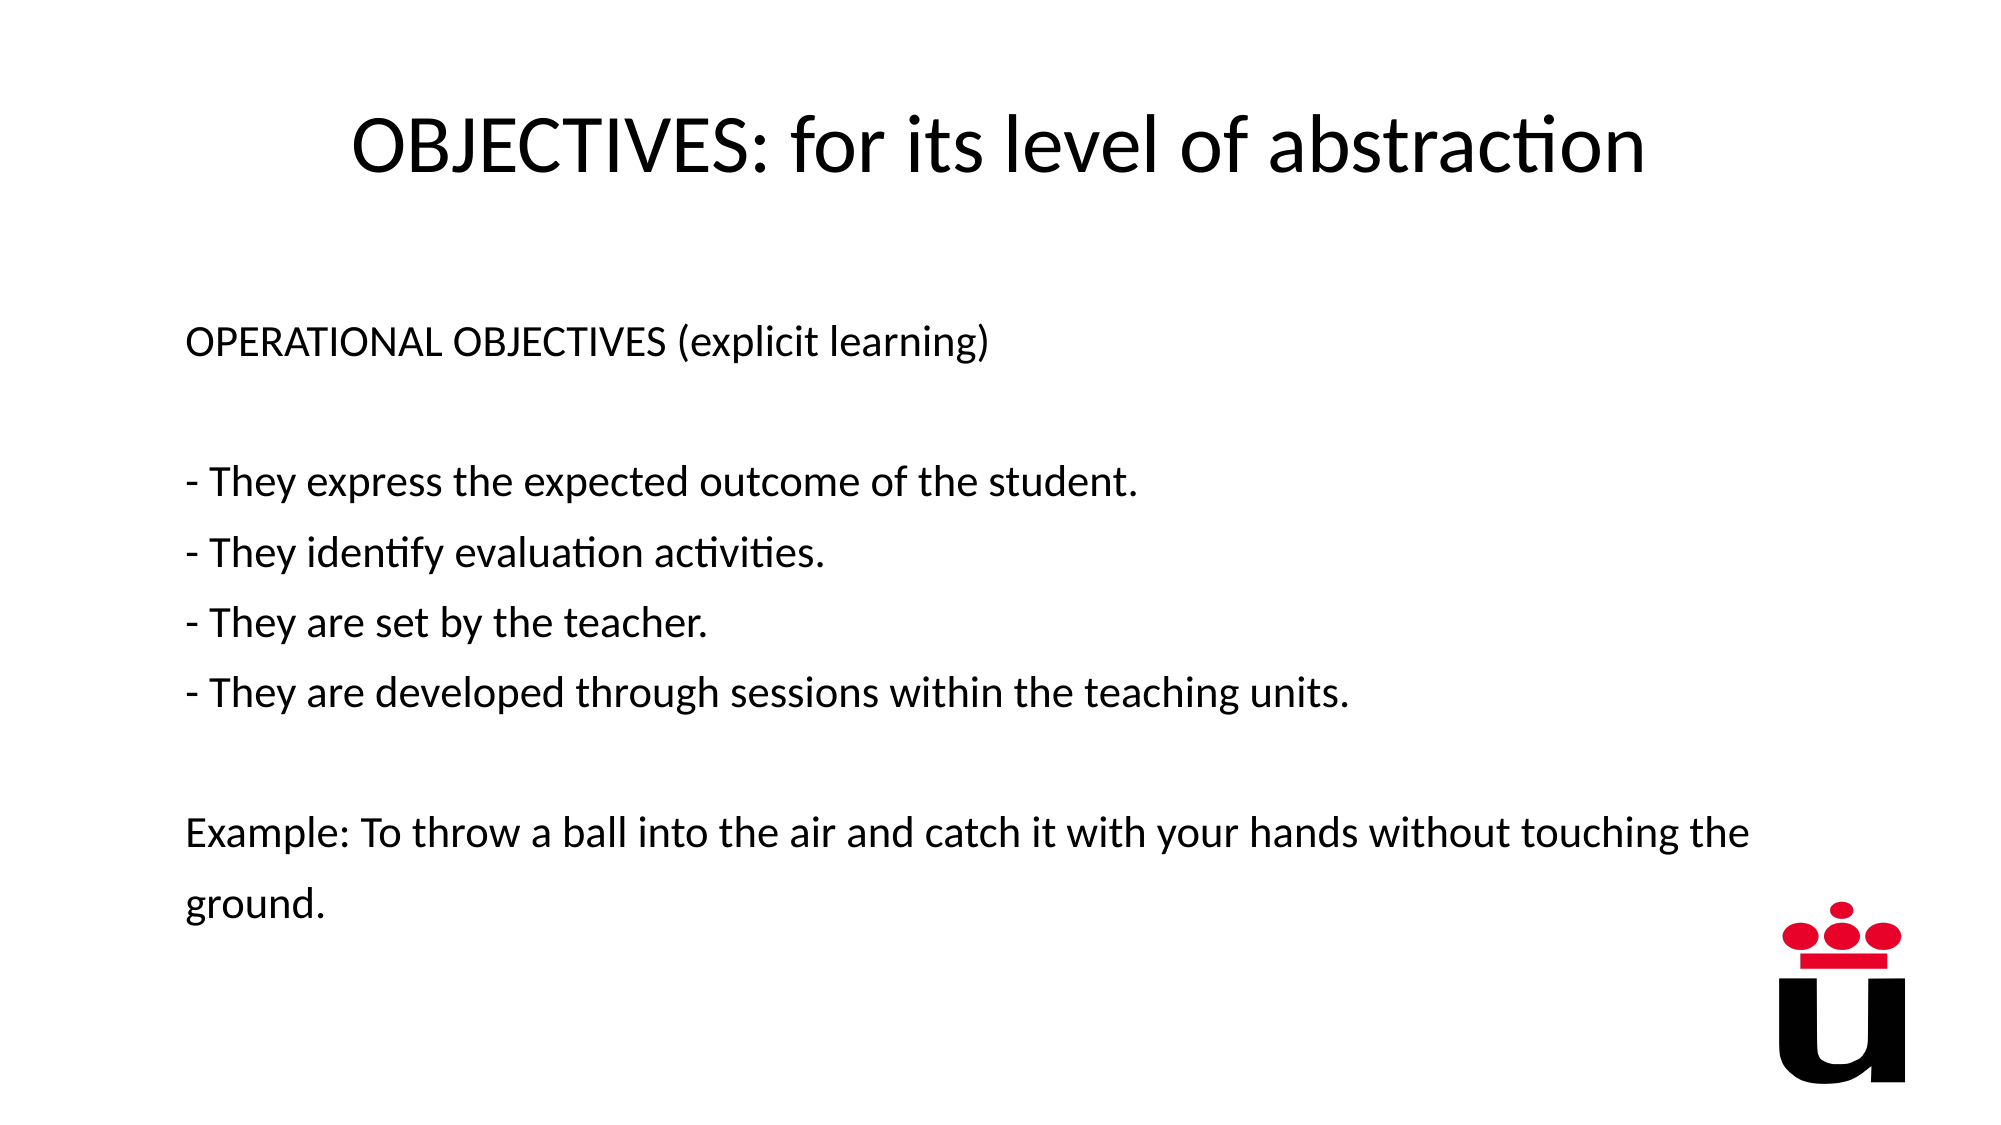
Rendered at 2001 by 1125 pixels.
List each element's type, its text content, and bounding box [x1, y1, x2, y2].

picture [1646, 887, 2000, 1104]
title OBJECTIVES: for its level of abstraction [99, 45, 1900, 233]
text_box OPERATIONAL OBJECTIVES (explicit learning) - They express the expected outcome of the student. - They identify evaluation activities. - They are set by the teacher. - They are developed through sessions within the teaching units. Example: To throw a ball into the air and catch it with your hands without touching the ground. [170, 315, 1900, 1051]
